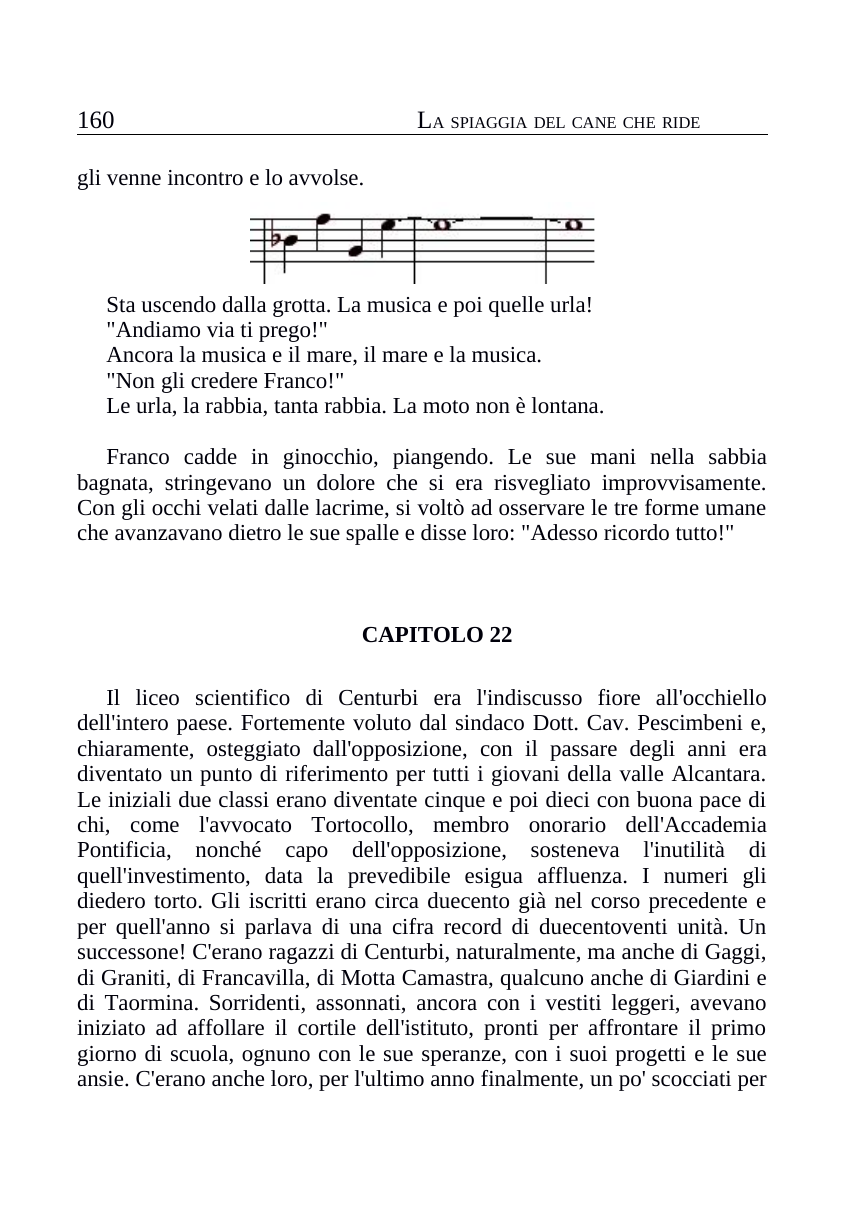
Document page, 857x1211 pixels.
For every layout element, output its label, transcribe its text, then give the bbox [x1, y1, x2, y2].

text "Non gli credere Franco!" [77, 368, 768, 393]
text Franco cadde in ginocchio, piangendo. Le sue mani nella sabbia bagnata, stringevano un dolore che si era risvegliato improvvisamente. Con gli occhi velati dalle lacrime, si voltò ad osservare le tre forme umane che avanzavano dietro le sue spalle e disse loro: "Adesso ricordo tutto!" [77, 444, 768, 546]
text Ancora la musica e il mare, il mare e la musica. [77, 342, 768, 368]
text Sta uscendo dalla grotta. La musica e poi quelle urla! [77, 292, 768, 317]
text Le urla, la rabbia, tanta rabbia. La moto non è lontana. [77, 393, 768, 419]
picture [250, 202, 595, 284]
text gli venne incontro e lo avvolse. [77, 164, 768, 190]
subtitle CAPITOLO 22 [77, 622, 768, 647]
text Il liceo scientifico di Centurbi era l'indiscusso fiore all'occhiello dell'intero paese. Fortemente voluto dal sindaco Dott. Cav. Pescimbeni e, chiaramente, osteggiato dall'opposizione, con il passare degli anni era diventato un punto di riferimento per tutti i giovani della valle Alcantara. Le iniziali due classi erano diventate cinque e poi dieci con buona pace di chi, come l'avvocato Tortocollo, membro onorario dell'Accademia Pontificia, nonché capo dell'opposizione, sosteneva l'inutilità di quell'investimento, data la prevedibile esigua affluenza. I numeri gli diedero torto. Gli iscritti erano circa duecento già nel corso precedente e per quell'anno si parlava di una cifra record di duecentoventi unità. Un successone! C'erano ragazzi di Centurbi, naturalmente, ma anche di Gaggi, di Graniti, di Francavilla, di Motta Camastra, qualcuno anche di Giardini e di Taormina. Sorridenti, assonnati, ancora con i vestiti leggeri, avevano iniziato ad affollare il cortile dell'istituto, pronti per affrontare il primo giorno di scuola, ognuno con le sue speranze, con i suoi progetti e le sue ansie. C'erano anche loro, per l'ultimo anno finalmente, un po' scocciati per [77, 685, 768, 1092]
text "Andiamo via ti prego!" [77, 317, 768, 342]
